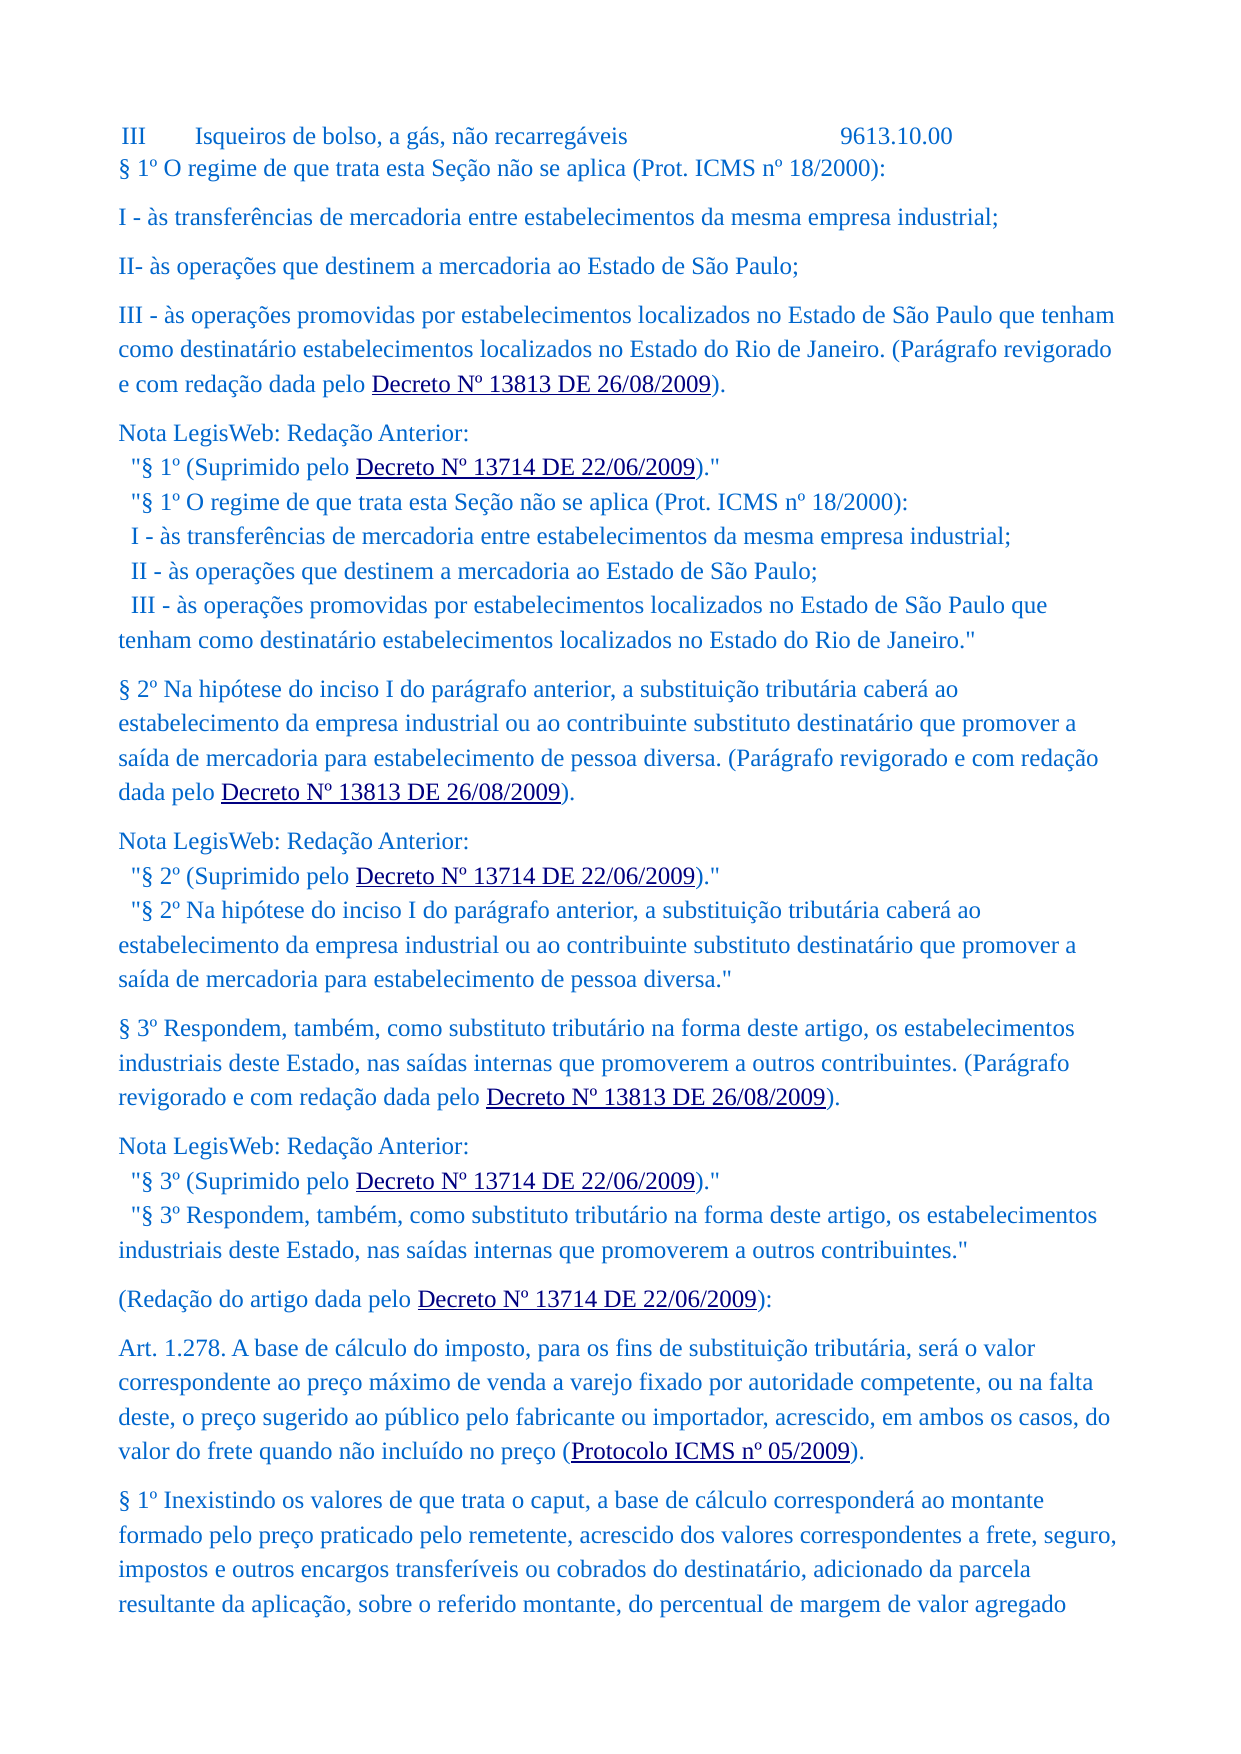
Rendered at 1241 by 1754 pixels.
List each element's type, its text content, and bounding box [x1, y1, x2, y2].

text § 1º Inexistindo os valores de que trata o caput, a base de cálculo corresponderá ao montante formado pelo preço praticado pelo remetente, acrescido dos valores correspondentes a frete, seguro, impostos e outros encargos transferíveis ou cobrados do destinatário, adicionado da parcela resultante da aplicação, sobre o referido montante, do percentual de margem de valor agregado [118, 1485, 1122, 1618]
text § 3º Respondem, também, como substituto tributário na forma deste artigo, os estabelecimentos industriais deste Estado, nas saídas internas que promoverem a outros contribuintes. (Parágrafo revigorado e com redação dada pelo Decreto Nº 13813 DE 26/08/2009). [118, 1013, 1122, 1111]
text § 1º O regime de que trata esta Seção não se aplica (Prot. ICMS nº 18/2000): [118, 153, 1122, 181]
text Nota LegisWeb: Redação Anterior: "§ 1º (Suprimido pelo Decreto Nº 13714 DE 22/06/2009)." "§ 1º O regime de que trata esta Seção não se aplica (Prot. ICMS nº 18/2000): I - às transferências de mercadoria entre estabelecimentos da mesma empresa industrial; II - às operações que destinem a mercadoria ao Estado de São Paulo; III - às operações promovidas por estabelecimentos localizados no Estado de São Paulo que tenham como destinatário estabelecimentos localizados no Estado do Rio de Janeiro." [118, 418, 1122, 653]
text § 2º Na hipótese do inciso I do parágrafo anterior, a substituição tributária caberá ao estabelecimento da empresa industrial ou ao contribuinte substituto destinatário que promover a saída de mercadoria para estabelecimento de pessoa diversa. (Parágrafo revigorado e com redação dada pelo Decreto Nº 13813 DE 26/08/2009). [118, 674, 1122, 806]
text Nota LegisWeb: Redação Anterior: "§ 3º (Suprimido pelo Decreto Nº 13714 DE 22/06/2009)." "§ 3º Respondem, também, como substituto tributário na forma deste artigo, os estabelecimentos industriais deste Estado, nas saídas internas que promoverem a outros contribuintes." [118, 1131, 1122, 1263]
text II- às operações que destinem a mercadoria ao Estado de São Paulo; [118, 251, 1122, 279]
text (Redação do artigo dada pelo Decreto Nº 13714 DE 22/06/2009): [118, 1284, 1122, 1313]
text I - às transferências de mercadoria entre estabelecimentos da mesma empresa industrial; [118, 202, 1122, 231]
table_cell III [118, 118, 192, 153]
text Nota LegisWeb: Redação Anterior: "§ 2º (Suprimido pelo Decreto Nº 13714 DE 22/06/2009)." "§ 2º Na hipótese do inciso I do parágrafo anterior, a substituição tributária caberá ao estabelecimento da empresa industrial ou ao contribuinte substituto destinatário que promover a saída de mercadoria para estabelecimento de pessoa diversa." [118, 826, 1122, 993]
text Art. 1.278. A base de cálculo do imposto, para os fins de substituição tributária, será o valor correspondente ao preço máximo de venda a varejo fixado por autoridade competente, ou na falta deste, o preço sugerido ao público pelo fabricante ou importador, acrescido, em ambos os casos, do valor do frete quando não incluído no preço (Protocolo ICMS nº 05/2009). [118, 1333, 1122, 1465]
table_cell Isqueiros de bolso, a gás, não recarregáveis [192, 118, 837, 153]
table_cell 9613.10.00 [837, 118, 1053, 153]
text III - às operações promovidas por estabelecimentos localizados no Estado de São Paulo que tenham como destinatário estabelecimentos localizados no Estado do Rio de Janeiro. (Parágrafo revigorado e com redação dada pelo Decreto Nº 13813 DE 26/08/2009). [118, 300, 1122, 398]
